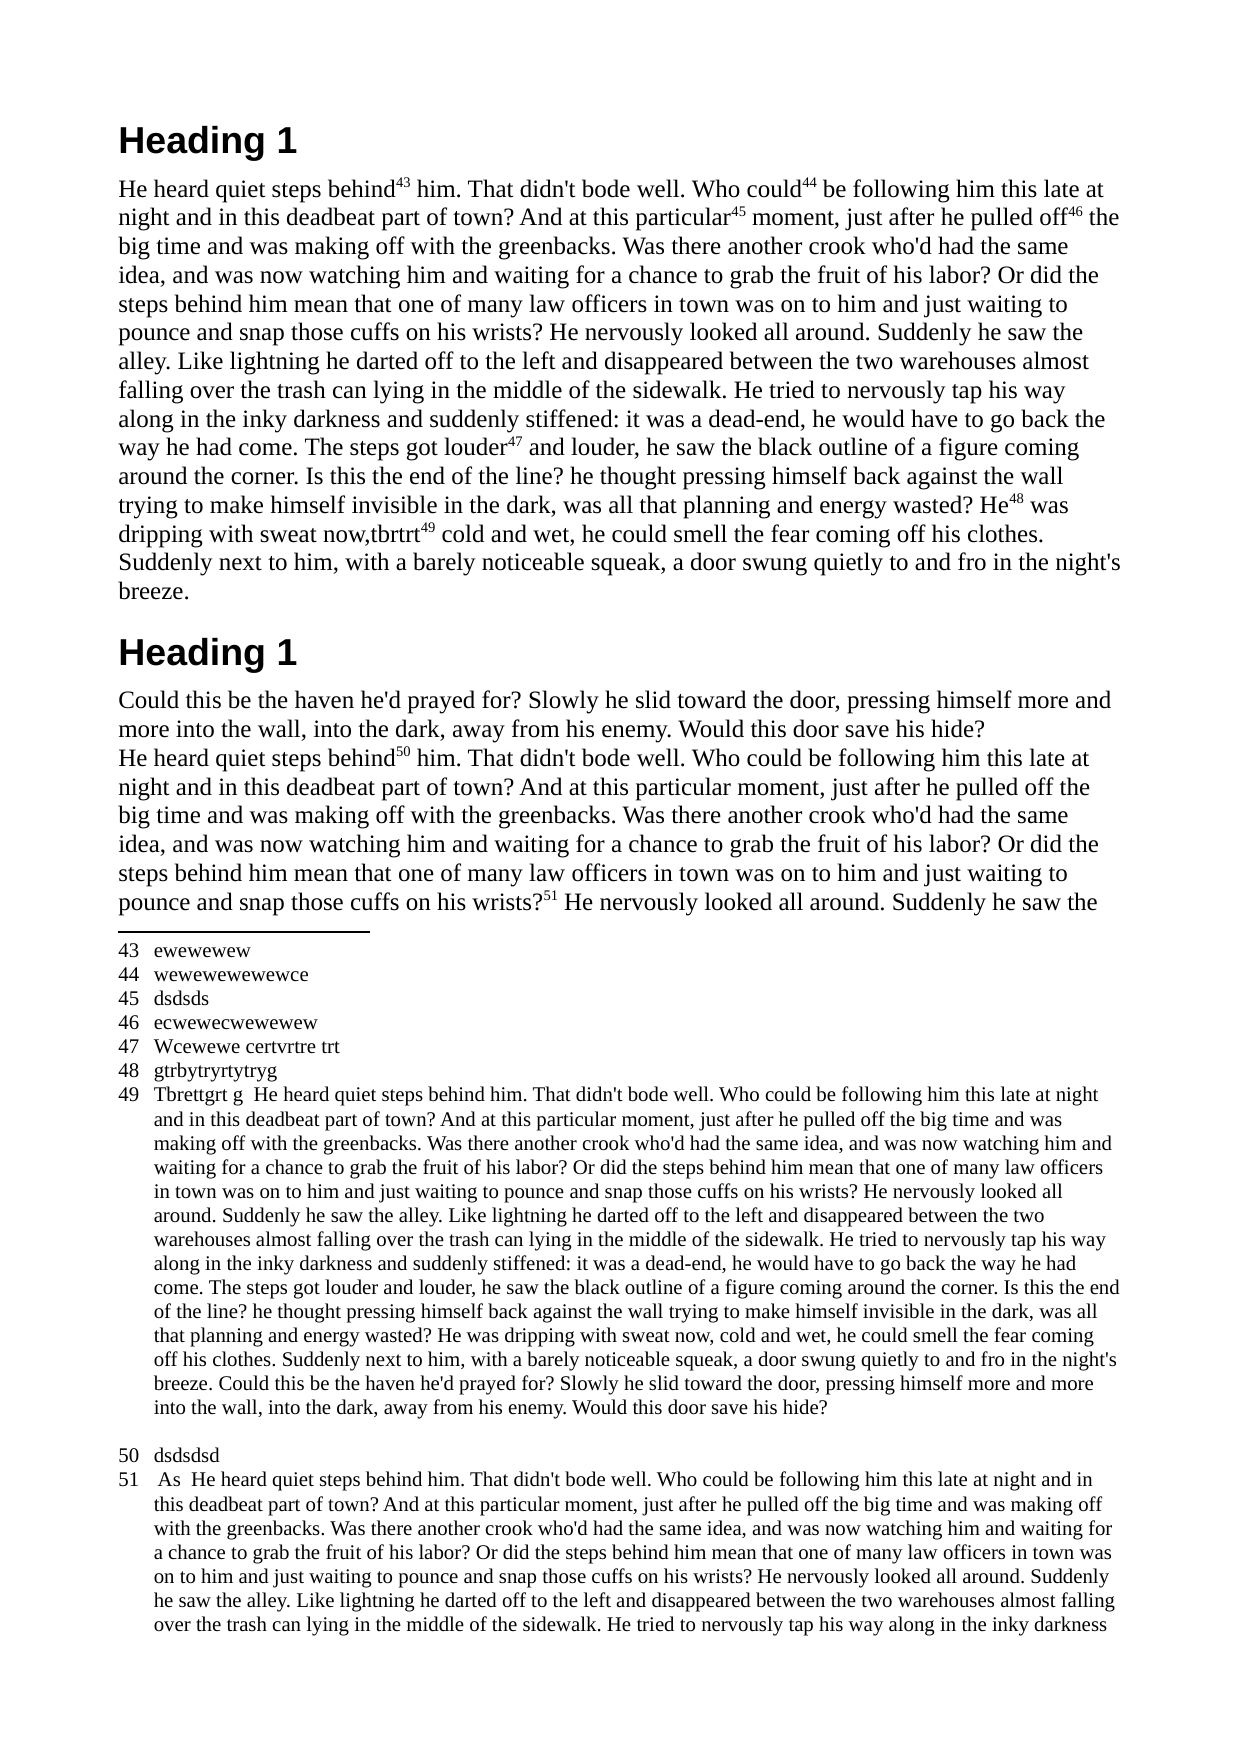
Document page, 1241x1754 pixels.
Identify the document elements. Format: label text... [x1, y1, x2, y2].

subtitle Heading 1 [118, 630, 1122, 673]
text He heard quiet steps behind him. That didn't bode well. Who could be following him this late at night and in this deadbeat part of town? And at this particular moment, just after he pulled off the big time and was making off with the greenbacks. Was there another crook who'd had the same idea, and was now watching him and waiting for a chance to grab the fruit of his labor? Or did the steps behind him mean that one of many law officers in town was on to him and just waiting to pounce and snap those cuffs on his wrists? He nervously looked all around. Suddenly he saw the alley. Like lightning he darted off to the left and disappeared between the two warehouses almost falling over the trash can lying in the middle of the sidewalk. He tried to nervously tap his way along in the inky darkness and suddenly stiffened: it was a dead-end, he would have to go back the way he had come. The steps got louder and louder, he saw the black outline of a figure coming around the corner. Is this the end of the line? he thought pressing himself back against the wall trying to make himself invisible in the dark, was all that planning and energy wasted? He was dripping with sweat now,tbrtrt cold and wet, he could smell the fear coming off his clothes. Suddenly next to him, with a barely noticeable squeak, a door swung quietly to and fro in the night's breeze. [118, 174, 1122, 605]
text ewewewew [118, 938, 1122, 962]
text Wcewewe certvrtre trt [118, 1034, 1122, 1058]
text He heard quiet steps behind him. That didn't bode well. Who could be following him this late at night and in this deadbeat part of town? And at this particular moment, just after he pulled off the big time and was making off with the greenbacks. Was there another crook who'd had the same idea, and was now watching him and waiting for a chance to grab the fruit of his labor? Or did the steps behind him mean that one of many law officers in town was on to him and just waiting to pounce and snap those cuffs on his wrists? He nervously looked all around. Suddenly he saw the [118, 743, 1122, 916]
text As He heard quiet steps behind him. That didn't bode well. Who could be following him this late at night and in this deadbeat part of town? And at this particular moment, just after he pulled off the big time and was making off with the greenbacks. Was there another crook who'd had the same idea, and was now watching him and waiting for a chance to grab the fruit of his labor? Or did the steps behind him mean that one of many law officers in town was on to him and just waiting to pounce and snap those cuffs on his wrists? He nervously looked all around. Suddenly he saw the alley. Like lightning he darted off to the left and disappeared between the two warehouses almost falling over the trash can lying in the middle of the sidewalk. He tried to nervously tap his way along in the inky darkness [118, 1467, 1122, 1636]
subtitle Heading 1 [118, 118, 1122, 161]
text gtrbytryrtytryg [118, 1058, 1122, 1082]
text wewewewewewce [118, 962, 1122, 986]
text Tbrettgrt g He heard quiet steps behind him. That didn't bode well. Who could be following him this late at night and in this deadbeat part of town? And at this particular moment, just after he pulled off the big time and was making off with the greenbacks. Was there another crook who'd had the same idea, and was now watching him and waiting for a chance to grab the fruit of his labor? Or did the steps behind him mean that one of many law officers in town was on to him and just waiting to pounce and snap those cuffs on his wrists? He nervously looked all around. Suddenly he saw the alley. Like lightning he darted off to the left and disappeared between the two warehouses almost falling over the trash can lying in the middle of the sidewalk. He tried to nervously tap his way along in the inky darkness and suddenly stiffened: it was a dead-end, he would have to go back the way he had come. The steps got louder and louder, he saw the black outline of a figure coming around the corner. Is this the end of the line? he thought pressing himself back against the wall trying to make himself invisible in the dark, was all that planning and energy wasted? He was dripping with sweat now, cold and wet, he could smell the fear coming off his clothes. Suddenly next to him, with a barely noticeable squeak, a door swung quietly to and fro in the night's breeze. Could this be the haven he'd prayed for? Slowly he slid toward the door, pressing himself more and more into the wall, into the dark, away from his enemy. Would this door save his hide? [118, 1082, 1122, 1419]
text ecwewecwewewew [118, 1010, 1122, 1034]
text Could this be the haven he'd prayed for? Slowly he slid toward the door, pressing himself more and more into the wall, into the dark, away from his enemy. Would this door save his hide? [118, 686, 1122, 743]
text dsdsds [118, 986, 1122, 1010]
text dsdsdsd [118, 1443, 1122, 1467]
